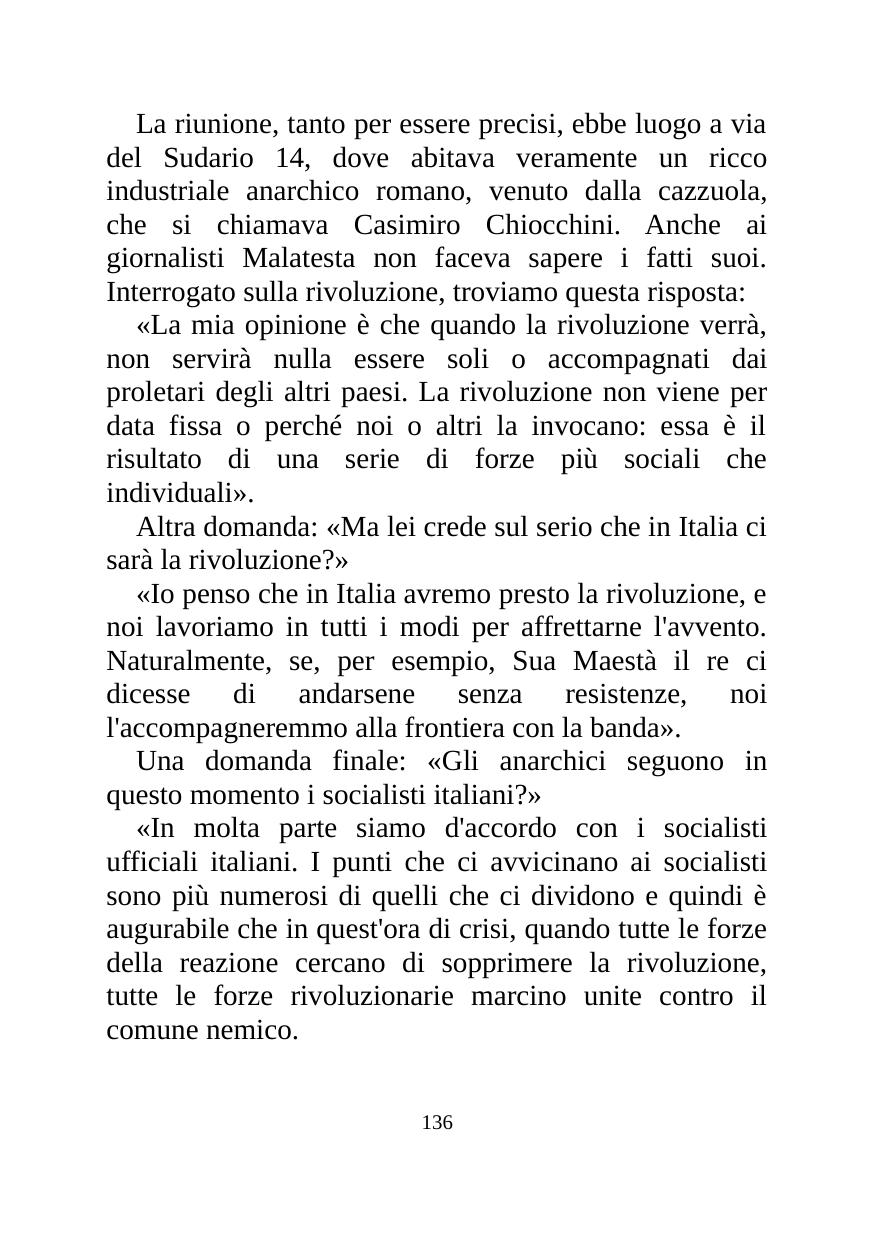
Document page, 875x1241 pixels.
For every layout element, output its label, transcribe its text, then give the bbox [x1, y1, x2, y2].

text Altra domanda: «Ma lei crede sul serio che in Italia ci sarà la rivoluzione?» [106, 509, 768, 576]
text La riunione, tanto per essere precisi, ebbe luogo a via del Sudario 14, dove abitava veramente un ricco industriale anarchico romano, venuto dalla cazzuola, che si chiamava Casimiro Chiocchini. Anche ai giornalisti Malatesta non faceva sapere i fatti suoi. Interrogato sulla rivoluzione, troviamo questa risposta: [106, 106, 768, 307]
text «Io penso che in Italia avremo presto la rivoluzione, e noi lavoriamo in tutti i modi per affrettarne l'avvento. Naturalmente, se, per esempio, Sua Maestà il re ci dicesse di andarsene senza resistenze, noi l'accompagneremmo alla frontiera con la banda». [106, 576, 768, 743]
text Una domanda finale: «Gli anarchici seguono in questo momento i socialisti italiani?» [106, 743, 768, 811]
text «In molta parte siamo d'accordo con i socialisti ufficiali italiani. I punti che ci avvicinano ai socialisti sono più numerosi di quelli che ci dividono e quindi è augurabile che in quest'ora di crisi, quando tutte le forze della reazione cercano di sopprimere la rivoluzione, tutte le forze rivoluzionarie marcino unite contro il comune nemico. [106, 811, 768, 1045]
text «La mia opinione è che quando la rivoluzione verrà, non servirà nulla essere soli o accompagnati dai proletari degli altri paesi. La rivoluzione non viene per data fissa o perché noi o altri la invocano: essa è il risultato di una serie di forze più sociali che individuali». [106, 307, 768, 509]
